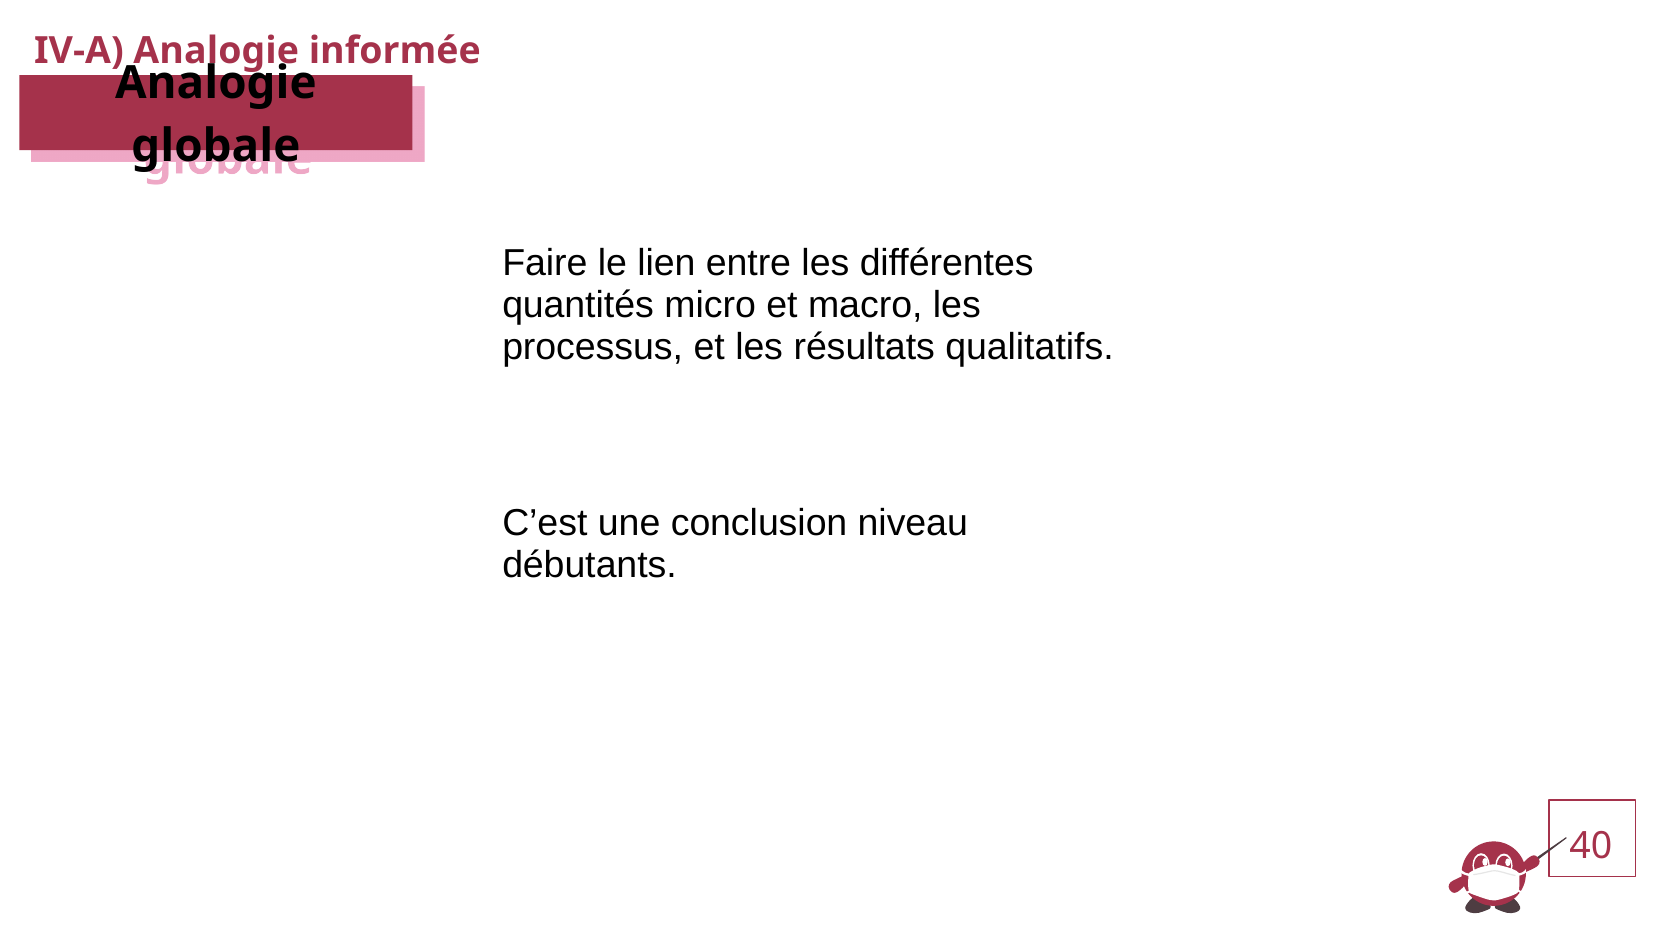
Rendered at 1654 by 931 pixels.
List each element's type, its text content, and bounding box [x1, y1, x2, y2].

text_box IV-A) Analogie informée [19, 16, 1238, 76]
text_box Faire le lien entre les différentes quantités micro et macro, les processus, et les résultats qualitatifs. [487, 234, 1142, 376]
text_box [1492, 811, 1654, 887]
picture [1448, 799, 1637, 914]
text_box Analogie globale [19, 76, 413, 151]
text_box C’est une conclusion niveau débutants. [487, 494, 1142, 607]
